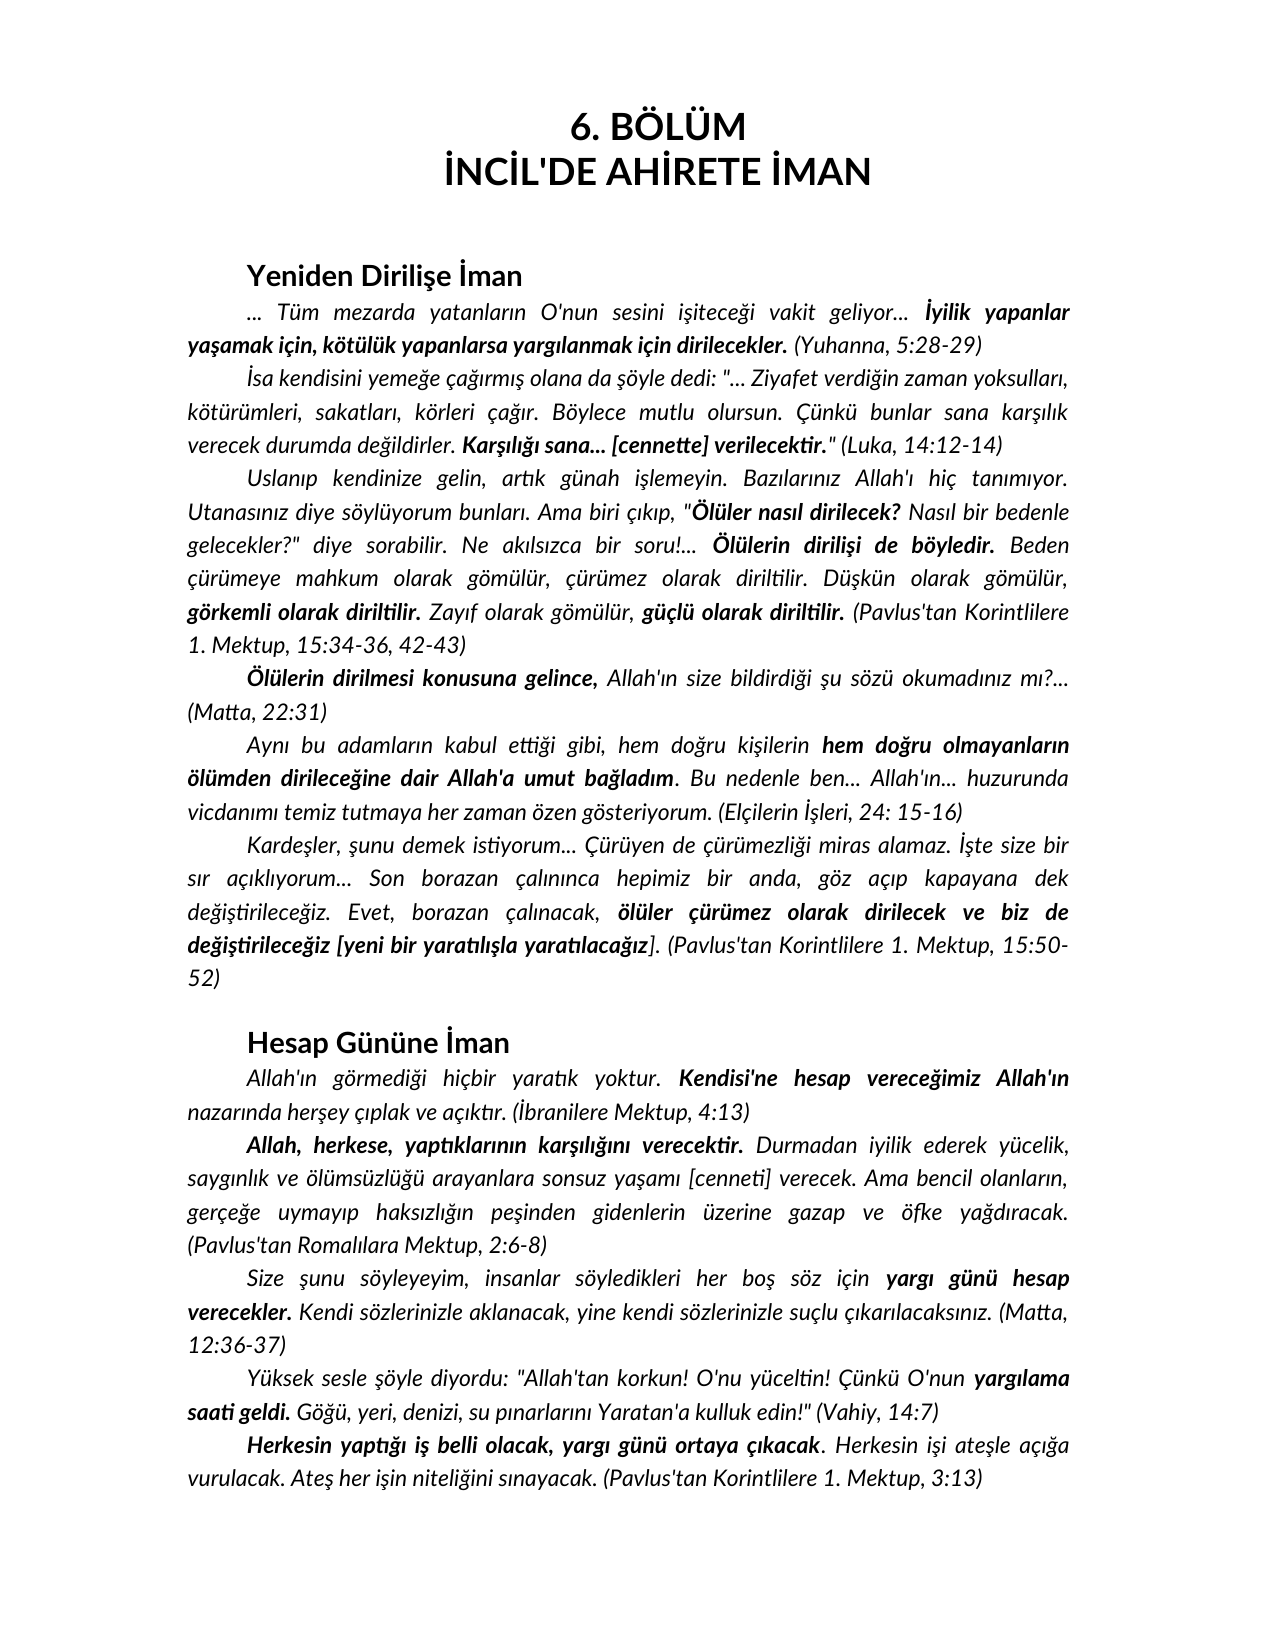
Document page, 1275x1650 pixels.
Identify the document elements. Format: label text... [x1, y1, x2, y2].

text Ölülerin dirilmesi konusuna gelince, Allah'ın size bildirdiği şu sözü okumadınız mı?... (Matta, 22:31) [187, 660, 1070, 727]
text Yeniden Dirilişe İman [187, 260, 1070, 293]
text Uslanıp kendinize gelin, artık günah işlemeyin. Bazılarınız Allah'ı hiç tanımıyor. Utanasınız diye söylüyorum bunları. Ama biri çıkıp, "Ölüler nasıl dirilecek? Nasıl bir bedenle gelecekler?" diye sorabilir. Ne akılsızca bir soru!... Ölülerin dirilişi de böyledir. Beden çürümeye mahkum olarak gömülür, çürümez olarak diriltilir. Düşkün olarak gömülür, görkemli olarak diriltilir. Zayıf olarak gömülür, güçlü olarak diriltilir. (Pavlus'tan Korintlilere 1. Mektup, 15:34-36, 42-43) [187, 460, 1070, 660]
subtitle 6. BÖLÜM [187, 103, 1070, 148]
text Kardeşler, şunu demek istiyorum... Çürüyen de çürümezliği miras alamaz. İşte size bir sır açıklıyorum... Son borazan çalınınca hepimiz bir anda, göz açıp kapayana dek değiştirileceğiz. Evet, borazan çalınacak, ölüler çürümez olarak dirilecek ve biz de değiştirileceğiz [yeni bir yaratılışla yaratılacağız]. (Pavlus'tan Korintlilere 1. Mektup, 15:50-52) [187, 827, 1070, 993]
text Size şunu söyleyeyim, insanlar söyledikleri her boş söz için yargı günü hesap verecekler. Kendi sözlerinizle aklanacak, yine kendi sözlerinizle suçlu çıkarılacaksınız. (Matta, 12:36-37) [187, 1260, 1070, 1360]
text Herkesin yaptığı iş belli olacak, yargı günü ortaya çıkacak. Herkesin işi ateşle açığa vurulacak. Ateş her işin niteliğini sınayacak. (Pavlus'tan Korintlilere 1. Mektup, 3:13) [187, 1427, 1070, 1493]
text İsa kendisini yemeğe çağırmış olana da şöyle dedi: "... Ziyafet verdiğin zaman yoksulları, kötürümleri, sakatları, körleri çağır. Böylece mutlu olursun. Çünkü bunlar sana karşılık verecek durumda değildirler. Karşılığı sana... [cennette] verilecektir." (Luka, 14:12-14) [187, 360, 1070, 460]
text Hesap Gününe İman [187, 1027, 1070, 1060]
text ... Tüm mezarda yatanların O'nun sesini işiteceği vakit geliyor... İyilik yapanlar yaşamak için, kötülük yapanlarsa yargılanmak için dirilecekler. (Yuhanna, 5:28-29) [187, 293, 1070, 360]
text Allah, herkese, yaptıklarının karşılığını verecektir. Durmadan iyilik ederek yücelik, saygınlık ve ölümsüzlüğü arayanlara sonsuz yaşamı [cenneti] verecek. Ama bencil olanların, gerçeğe uymayıp haksızlığın peşinden gidenlerin üzerine gazap ve öfke yağdıracak. (Pavlus'tan Romalılara Mektup, 2:6-8) [187, 1127, 1070, 1260]
text Yüksek sesle şöyle diyordu: "Allah'tan korkun! O'nu yüceltin! Çünkü O'nun yargılama saati geldi. Göğü, yeri, denizi, su pınarlarını Yaratan'a kulluk edin!" (Vahiy, 14:7) [187, 1360, 1070, 1427]
text Aynı bu adamların kabul ettiği gibi, hem doğru kişilerin hem doğru olmayanların ölümden dirileceğine dair Allah'a umut bağladım. Bu nedenle ben... Allah'ın... huzurunda vicdanımı temiz tutmaya her zaman özen gösteriyorum. (Elçilerin İşleri, 24: 15-16) [187, 727, 1070, 827]
subtitle İNCİL'DE AHİRETE İMAN [187, 148, 1070, 193]
text Allah'ın görmediği hiçbir yaratık yoktur. Kendisi'ne hesap vereceğimiz Allah'ın nazarında herşey çıplak ve açıktır. (İbranilere Mektup, 4:13) [187, 1060, 1070, 1127]
